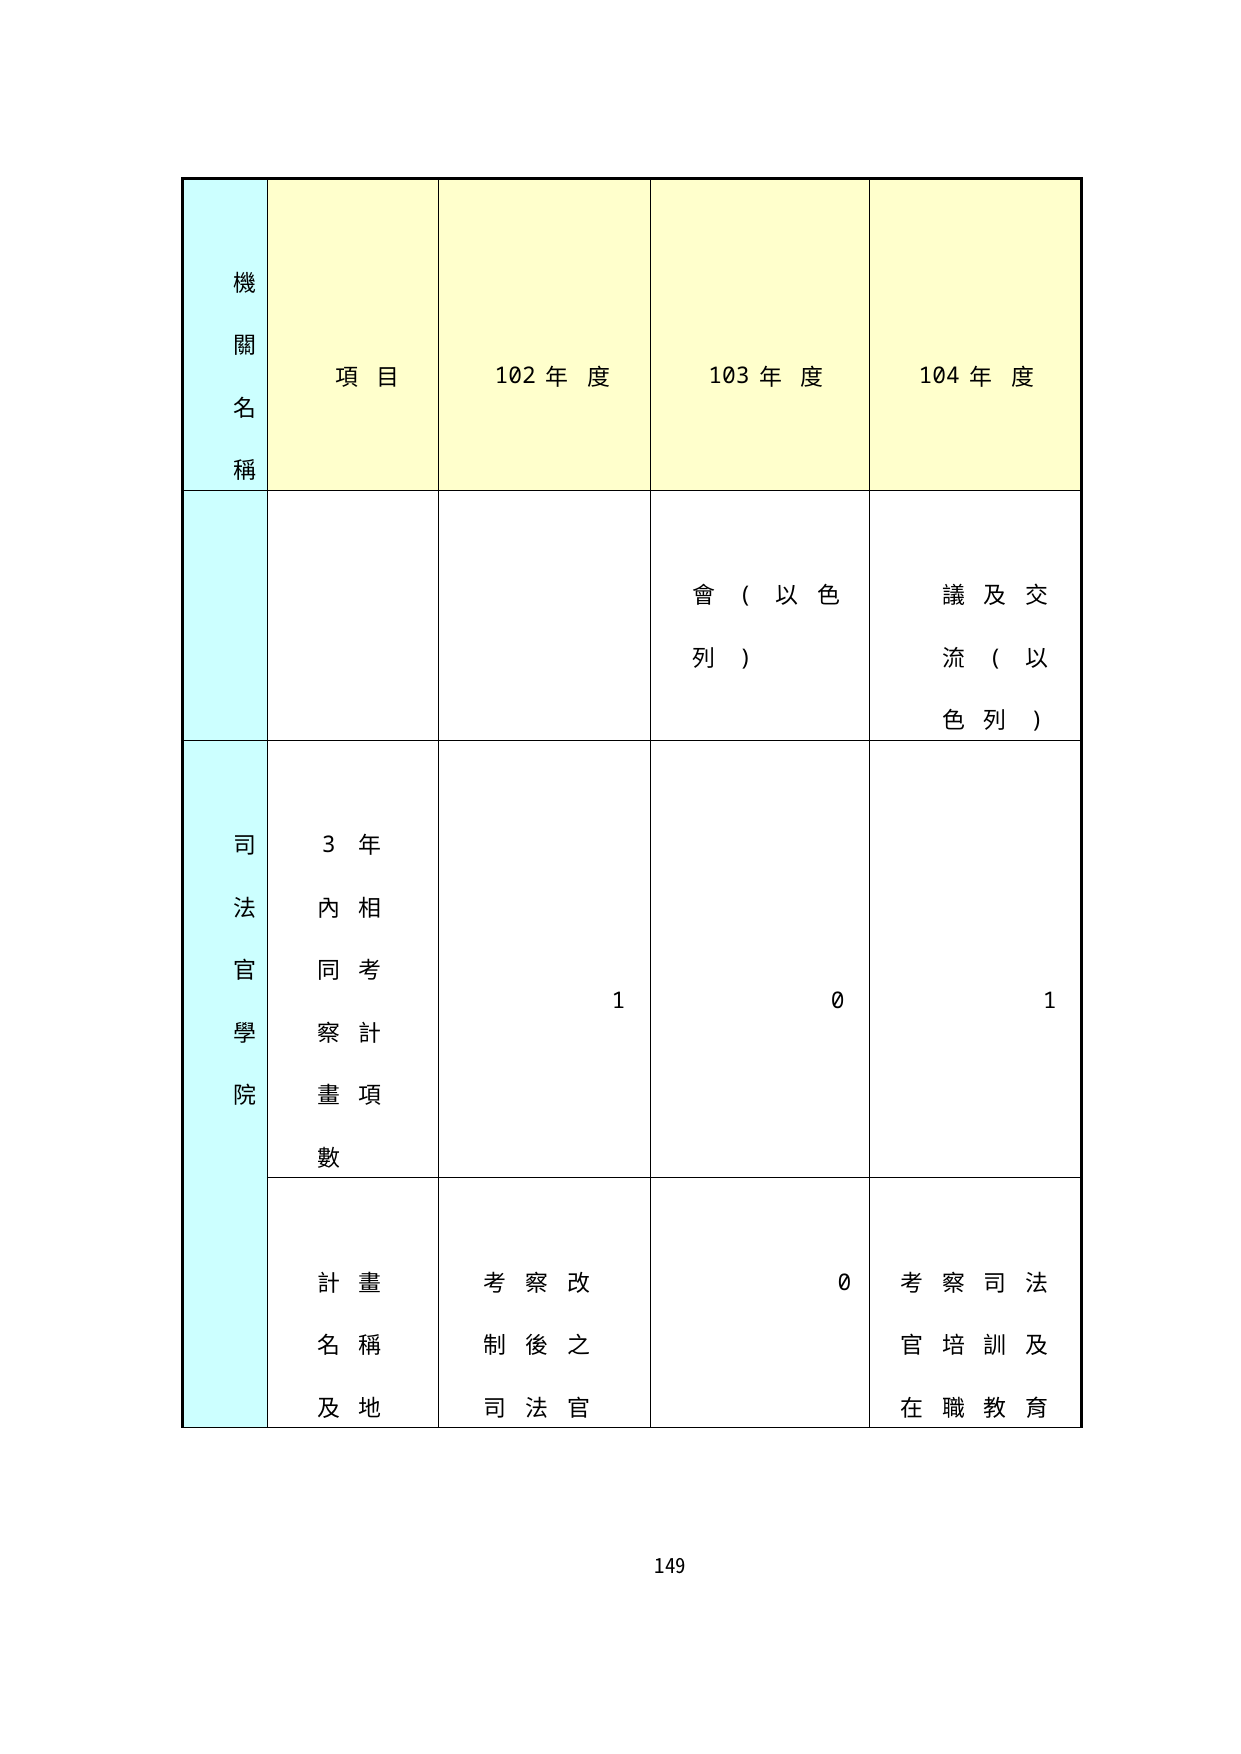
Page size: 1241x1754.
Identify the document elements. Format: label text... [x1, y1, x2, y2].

table_cell [439, 491, 650, 740]
table_cell 0 [651, 741, 869, 1177]
table_header 102年度 [439, 180, 650, 490]
table_header 項目 [268, 180, 438, 490]
table_header 103年度 [651, 180, 869, 490]
table_cell 計畫名稱及地 [268, 1178, 438, 1427]
table_cell 3年內相同考察計畫項數 [268, 741, 438, 1177]
table_cell 考察司法官培訓及在職教育 [870, 1178, 1080, 1427]
table_cell 司法官學院 [184, 741, 267, 1427]
table_cell 0 [651, 1178, 869, 1427]
table_cell 1 [870, 741, 1080, 1177]
table_cell 1 [439, 741, 650, 1177]
table_cell [184, 491, 267, 740]
table_cell 會(以色列) [651, 491, 869, 740]
table_header 104年度 [870, 180, 1080, 490]
table_cell 議及交流(以色列) [870, 491, 1080, 740]
table_cell 考察改制後之司法官 [439, 1178, 650, 1427]
table_cell [268, 491, 438, 740]
table_header 機關名稱 [184, 180, 267, 490]
